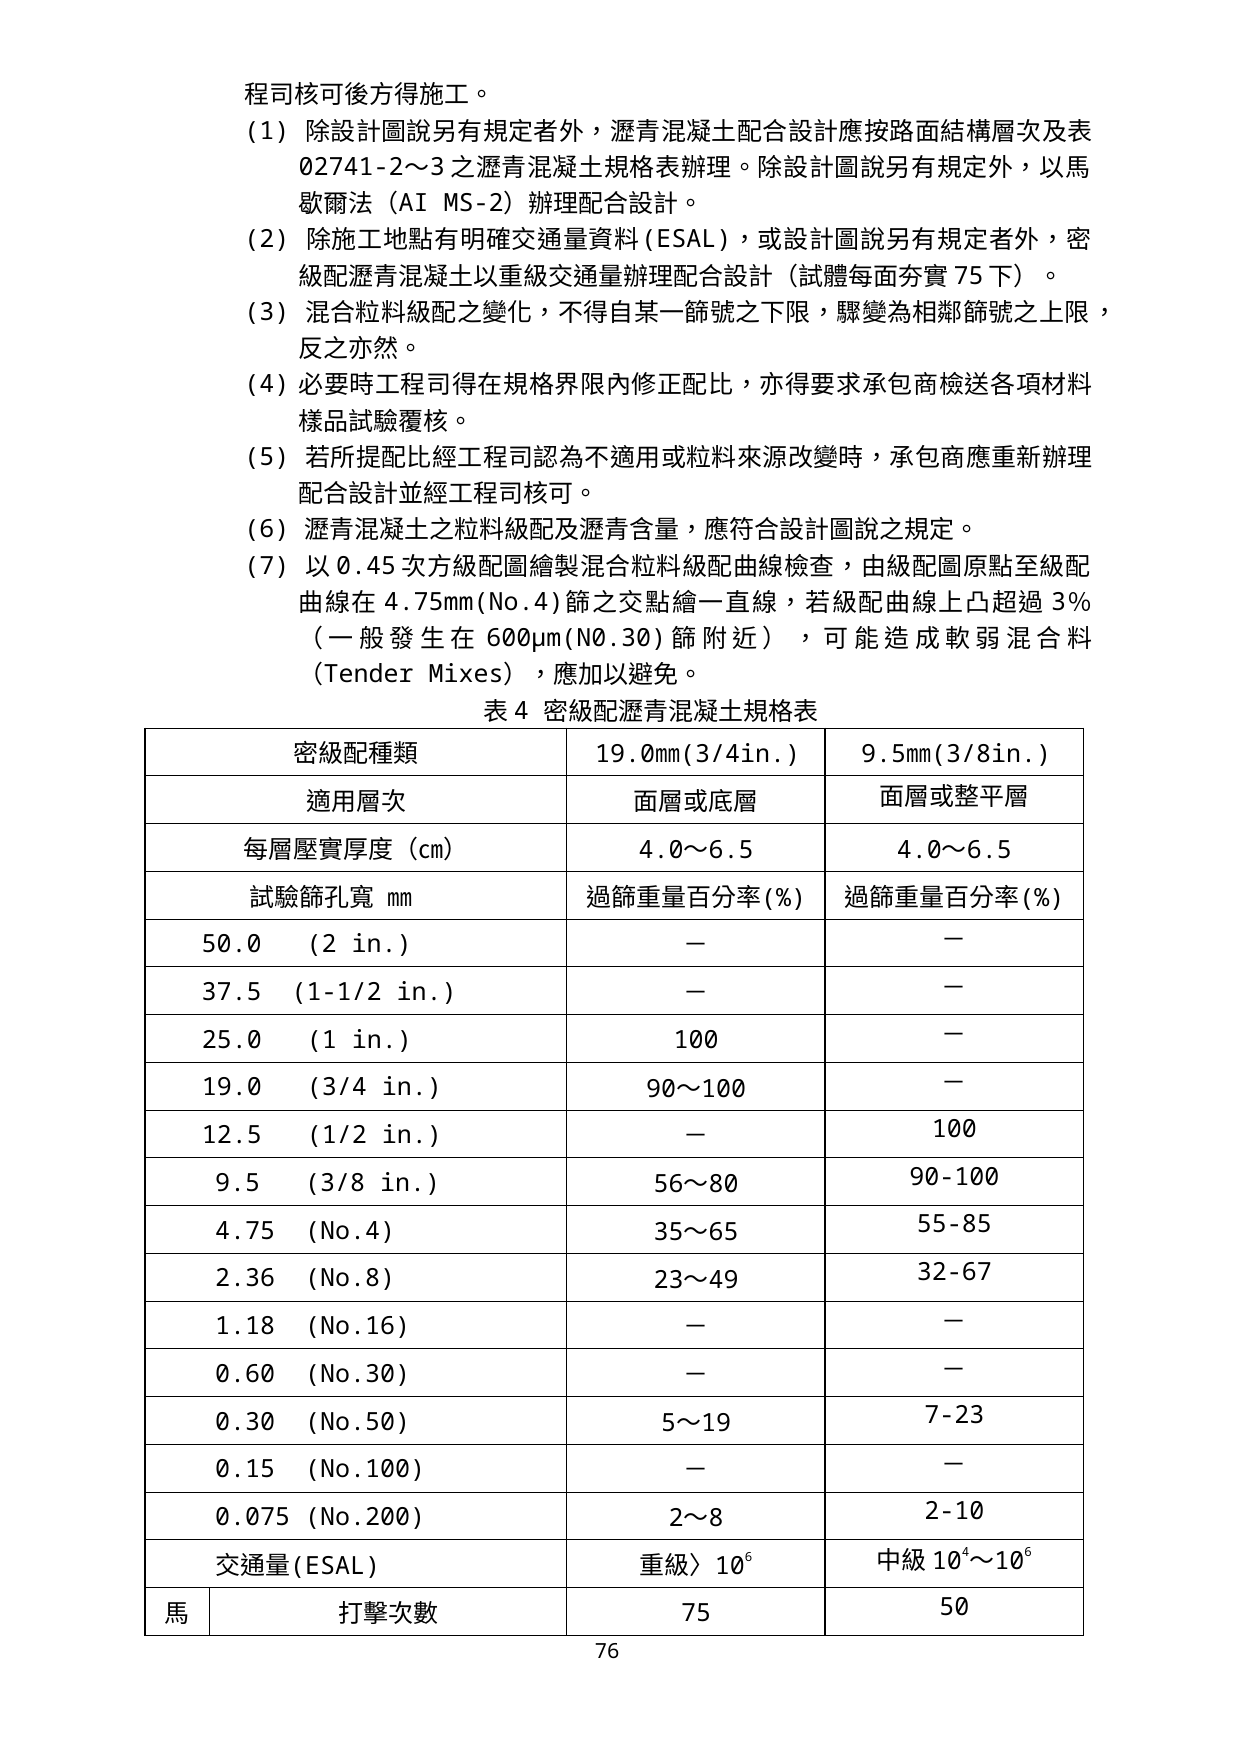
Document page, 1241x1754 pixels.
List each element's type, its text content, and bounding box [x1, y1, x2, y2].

table_cell 5～19 [567, 1397, 824, 1444]
table_header 密級配種類 [146, 729, 566, 775]
table_cell 重級〉106 [567, 1540, 824, 1587]
table_header 9.5㎜(3/8in.) [826, 729, 1083, 775]
table_cell 2-10 [826, 1493, 1083, 1539]
table_header 19.0㎜(3/4in.) [567, 729, 824, 775]
text 程司核可後方得施工。 [136, 75, 1092, 111]
table_cell 7-23 [826, 1397, 1083, 1444]
table_cell 面層或整平層 [826, 776, 1083, 823]
table_cell 90-100 [826, 1158, 1083, 1205]
table_cell 37.5 (1-1/2 in.) [146, 967, 566, 1014]
table_cell － [567, 967, 824, 1014]
text (5) 若所提配比經工程司認為不適用或粒料來源改變時，承包商應重新辦理配合設計並經工程司核可。 [244, 437, 1092, 510]
table_cell － [826, 1063, 1083, 1109]
table_cell 馬 [146, 1588, 209, 1635]
table_cell 0.60 (No.30) [146, 1349, 566, 1396]
table_cell － [567, 1111, 824, 1157]
text (1) 除設計圖說另有規定者外，瀝青混凝土配合設計應按路面結構層次及表02741-2～3之瀝青混凝土規格表辦理。除設計圖說另有規定外，以馬歇爾法（AI MS-2）辦理配合設計。 [244, 111, 1092, 220]
table_cell 2.36 (No.8) [146, 1254, 566, 1301]
table_cell 23～49 [567, 1254, 824, 1301]
table_cell 35～65 [567, 1206, 824, 1253]
text (7) 以0.45次方級配圖繪製混合粒料級配曲線檢查，由級配圖原點至級配曲線在4.75mm(No.4)篩之交點繪一直線，若級配曲線上凸超過3％（一般發生在600μm(N0.30)篩附近），可能造成軟弱混合料（Tender Mixes），應加以避免。 [244, 546, 1092, 691]
table_cell 32-67 [826, 1254, 1083, 1301]
table_cell 適用層次 [146, 776, 566, 823]
text (4) 必要時工程司得在規格界限內修正配比，亦得要求承包商檢送各項材料樣品試驗覆核。 [244, 365, 1092, 437]
table_cell 50 [826, 1588, 1083, 1635]
table_cell 90～100 [567, 1063, 824, 1109]
table_cell 56～80 [567, 1158, 824, 1205]
table_cell － [567, 1302, 824, 1348]
table_cell 0.075 (No.200) [146, 1493, 566, 1539]
table_cell 50.0 (2 in.) [146, 920, 566, 966]
text (6) 瀝青混凝土之粒料級配及瀝青含量，應符合設計圖說之規定。 [244, 510, 1092, 546]
table_cell 0.15 (No.100) [146, 1445, 566, 1492]
table_cell 0.30 (No.50) [146, 1397, 566, 1444]
table_cell 面層或底層 [567, 776, 824, 823]
table_cell 25.0 (1 in.) [146, 1015, 566, 1062]
text (3) 混合粒料級配之變化，不得自某一篩號之下限，驟變為相鄰篩號之上限，反之亦然。 [244, 292, 1092, 365]
table_cell 打擊次數 [210, 1588, 566, 1635]
text 表4 密級配瀝青混凝土規格表 [136, 691, 1092, 727]
table_cell 試驗篩孔寬 ㎜ [146, 872, 566, 918]
table_cell － [826, 1015, 1083, 1062]
table_cell 4.0〜6.5 [826, 824, 1083, 871]
table_cell 4.0〜6.5 [567, 824, 824, 871]
table_cell 12.5 (1/2 in.) [146, 1111, 566, 1157]
table_cell 中級104～106 [826, 1540, 1083, 1587]
table_cell － [826, 1349, 1083, 1396]
table_cell 1.18 (No.16) [146, 1302, 566, 1348]
table_cell 19.0 (3/4 in.) [146, 1063, 566, 1109]
table_cell 100 [567, 1015, 824, 1062]
table_cell 過篩重量百分率(%) [567, 872, 824, 918]
table_cell － [567, 1349, 824, 1396]
table_cell 9.5 (3/8 in.) [146, 1158, 566, 1205]
table_cell 100 [826, 1111, 1083, 1157]
table_cell 每層壓實厚度（㎝） [146, 824, 566, 871]
table_cell 過篩重量百分率(%) [826, 872, 1083, 918]
table_cell － [826, 967, 1083, 1014]
table_cell 55-85 [826, 1206, 1083, 1253]
table_cell － [567, 1445, 824, 1492]
table_cell 4.75 (No.4) [146, 1206, 566, 1253]
table_cell － [567, 920, 824, 966]
table_cell 2～8 [567, 1493, 824, 1539]
text (2) 除施工地點有明確交通量資料(ESAL)，或設計圖說另有規定者外，密級配瀝青混凝土以重級交通量辦理配合設計（試體每面夯實75下）。 [244, 220, 1092, 292]
table_cell － [826, 1302, 1083, 1348]
table_cell 75 [567, 1588, 824, 1635]
table_cell 交通量(ESAL) [146, 1540, 566, 1587]
table_cell － [826, 1445, 1083, 1492]
table_cell － [826, 920, 1083, 966]
